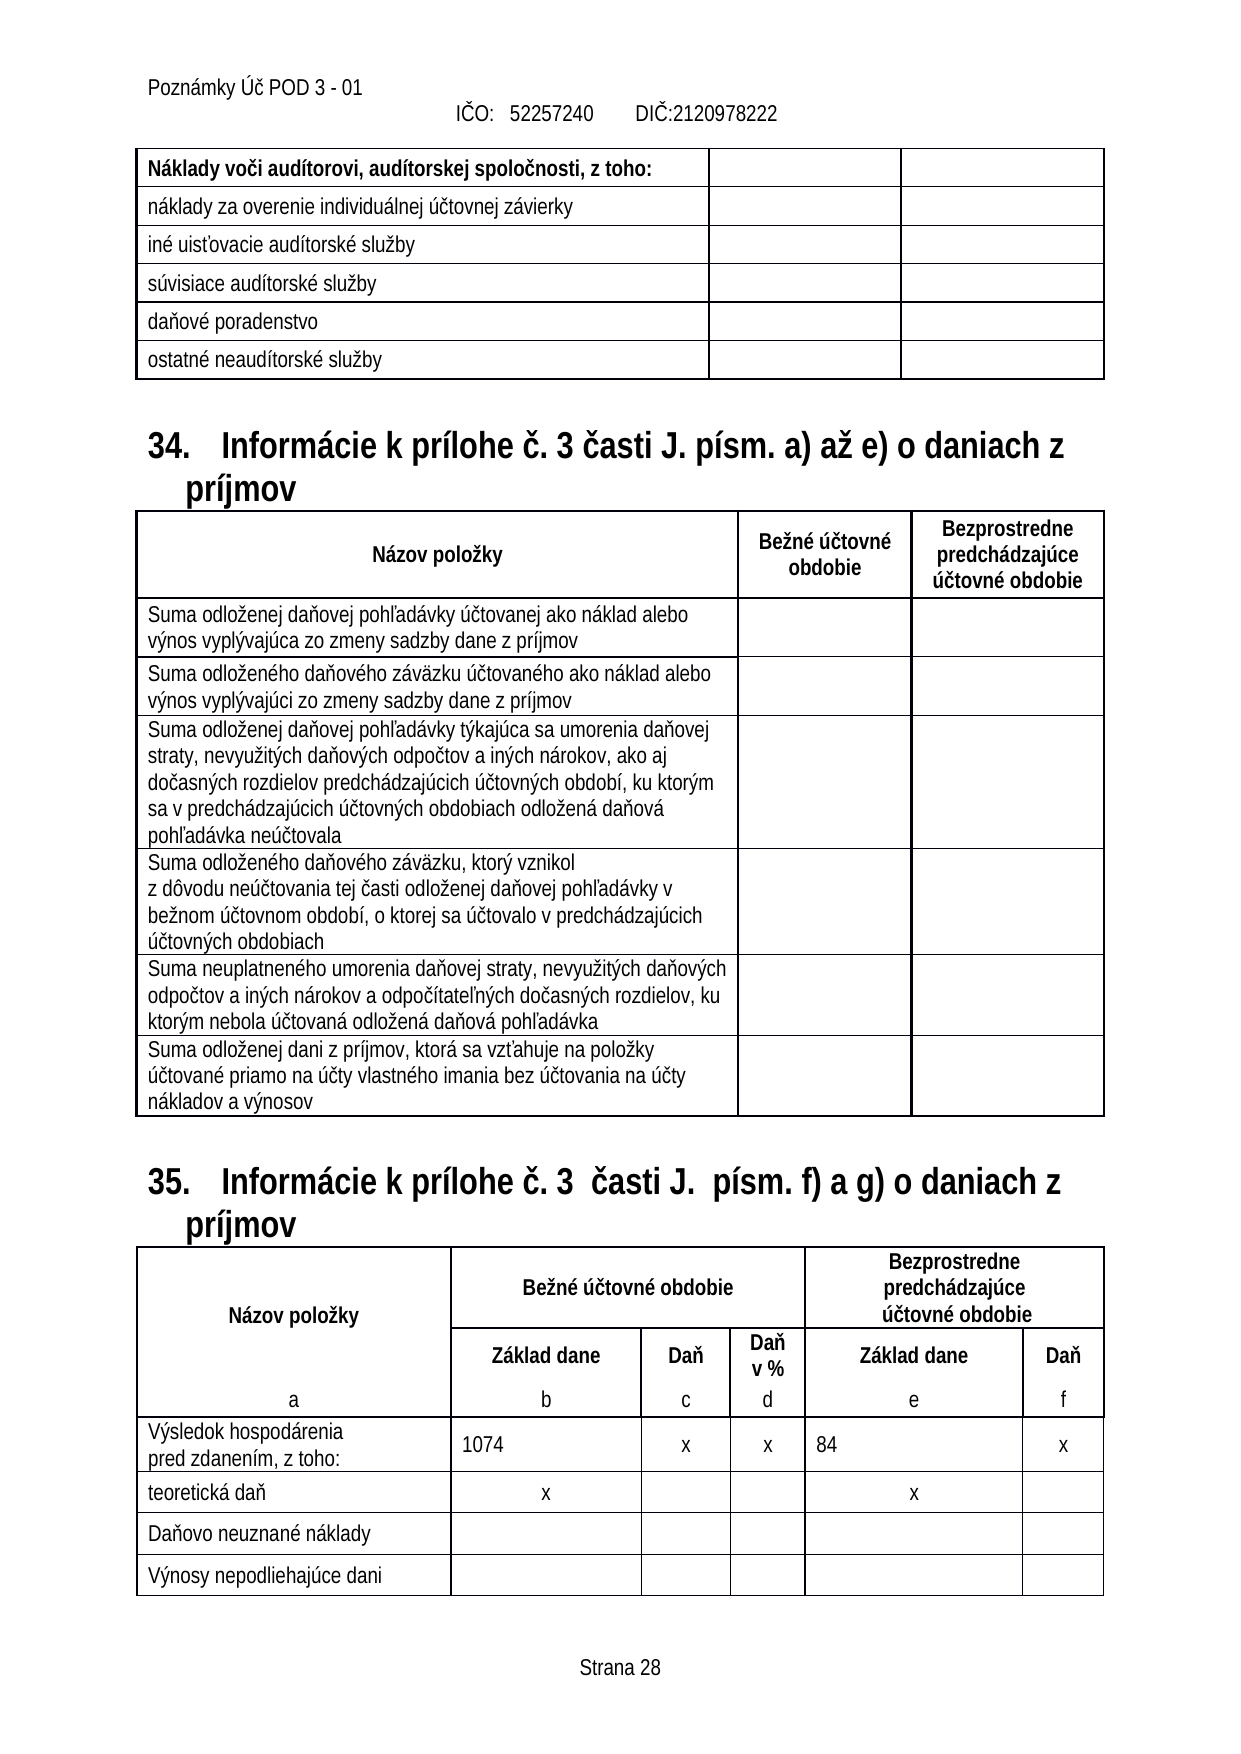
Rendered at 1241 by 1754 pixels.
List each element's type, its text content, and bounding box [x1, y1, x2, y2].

table_cell Daň [1024, 1329, 1103, 1382]
table_header Bežné účtovné obdobie [452, 1248, 804, 1327]
table_cell a [138, 1382, 450, 1416]
table_cell [913, 599, 1103, 656]
table_cell [913, 657, 1103, 715]
table_cell [902, 264, 1103, 301]
table_header Názov položky [138, 512, 737, 597]
table_cell e [806, 1382, 1022, 1416]
table_cell [739, 955, 910, 1034]
table_header Bezprostredne predchádzajúce účtovné obdobie [913, 512, 1103, 597]
table_cell [710, 264, 900, 301]
table_cell Suma odloženej dani z príjmov, ktorá sa vzťahuje na položky účtované priamo na účty vlastného imania bez účtovania na účty nákladov a výnosov [138, 1036, 737, 1114]
table_cell daňové poradenstvo [138, 303, 708, 340]
table_cell [1023, 1555, 1103, 1595]
table_cell [739, 657, 910, 715]
table_cell [902, 341, 1103, 378]
table_cell [902, 187, 1103, 224]
table_cell d [731, 1382, 804, 1416]
table_cell Výsledok hospodárenia pred zdanením, z toho: [138, 1418, 450, 1471]
table_cell Základ dane [452, 1329, 640, 1382]
table_cell Daňovo neuznané náklady [138, 1513, 450, 1553]
table_cell [739, 716, 910, 848]
table_cell náklady za overenie individuálnej účtovnej závierky [138, 187, 708, 224]
table_cell [710, 226, 900, 263]
table_cell [902, 149, 1103, 186]
table_cell [913, 955, 1103, 1034]
table_cell [739, 849, 910, 954]
table_cell 84 [806, 1418, 1022, 1471]
table_cell [731, 1555, 804, 1595]
title Informácie k prílohe č. 3 časti J. písm. f) a g) o daniach z príjmov [148, 1160, 1092, 1246]
table_cell Suma odloženého daňového záväzku, ktorý vznikol z dôvodu neúčtovania tej časti odloženej daňovej pohľadávky v bežnom účtovnom období, o ktorej sa účtovalo v predchádzajúcich účtovných obdobiach [138, 849, 737, 954]
table_cell Suma odloženej daňovej pohľadávky účtovanej ako náklad alebo výnos vyplývajúca zo zmeny sadzby dane z príjmov [138, 599, 737, 656]
table_cell [913, 1036, 1103, 1114]
table_cell x [806, 1472, 1022, 1512]
table_cell súvisiace audítorské služby [138, 264, 708, 301]
table_cell [452, 1555, 641, 1595]
table_cell [710, 303, 900, 340]
table_cell 1074 [452, 1418, 641, 1471]
table_cell c [642, 1382, 729, 1416]
table_cell [710, 341, 900, 378]
table_cell Suma neuplatneného umorenia daňovej straty, nevyužitých daňových odpočtov a iných nárokov a odpočítateľných dočasných rozdielov, ku ktorým nebola účtovaná odložená daňová pohľadávka [138, 955, 737, 1034]
table_cell [710, 187, 900, 224]
table_cell [710, 149, 900, 186]
table_cell [642, 1513, 730, 1553]
table_cell [806, 1513, 1022, 1553]
table_cell [806, 1555, 1022, 1595]
table_cell [642, 1555, 730, 1595]
table_cell x [452, 1472, 641, 1512]
table_cell Suma odloženého daňového záväzku účtovaného ako náklad alebo výnos vyplývajúci zo zmeny sadzby dane z príjmov [138, 658, 737, 715]
table_cell x [642, 1418, 730, 1471]
table_cell [902, 226, 1103, 263]
table_cell [1023, 1513, 1103, 1553]
table_header Názov položky [138, 1248, 450, 1382]
table_cell [731, 1472, 804, 1512]
table_cell iné uisťovacie audítorské služby [138, 226, 708, 263]
table_cell x [1023, 1418, 1103, 1471]
table_cell [739, 1036, 910, 1114]
table_cell [902, 303, 1103, 340]
table_cell teoretická daň [138, 1472, 450, 1512]
table_cell Základ dane [806, 1329, 1022, 1382]
table_cell Výnosy nepodliehajúce dani [138, 1555, 450, 1595]
table_cell [913, 716, 1103, 848]
title Informácie k prílohe č. 3 časti J. písm. a) až e) o daniach z príjmov [148, 423, 1092, 509]
table_cell ostatné neaudítorské služby [138, 341, 708, 378]
table_cell [642, 1472, 730, 1512]
table_cell [739, 599, 910, 656]
table_cell Suma odloženej daňovej pohľadávky týkajúca sa umorenia daňovej straty, nevyužitých daňových odpočtov a iných nárokov, ako aj dočasných rozdielov predchádzajúcich účtovných období, ku ktorým sa v predchádzajúcich účtovných obdobiach odložená daňová pohľadávka neúčtovala [138, 716, 737, 848]
table_cell Daň [642, 1329, 729, 1382]
table_cell f [1024, 1382, 1103, 1416]
table_cell [452, 1513, 641, 1553]
table_cell x [731, 1418, 804, 1471]
table_cell [913, 849, 1103, 954]
table_cell [731, 1513, 804, 1553]
table_cell Daň v % [731, 1329, 804, 1382]
table_header Bezprostredne predchádzajúce účtovné obdobie [806, 1248, 1103, 1327]
table_header Bežné účtovné obdobie [739, 512, 910, 597]
table_cell [1023, 1472, 1103, 1512]
table_cell b [452, 1382, 640, 1416]
table_cell Náklady voči audítorovi, audítorskej spoločnosti, z toho: [138, 149, 708, 186]
